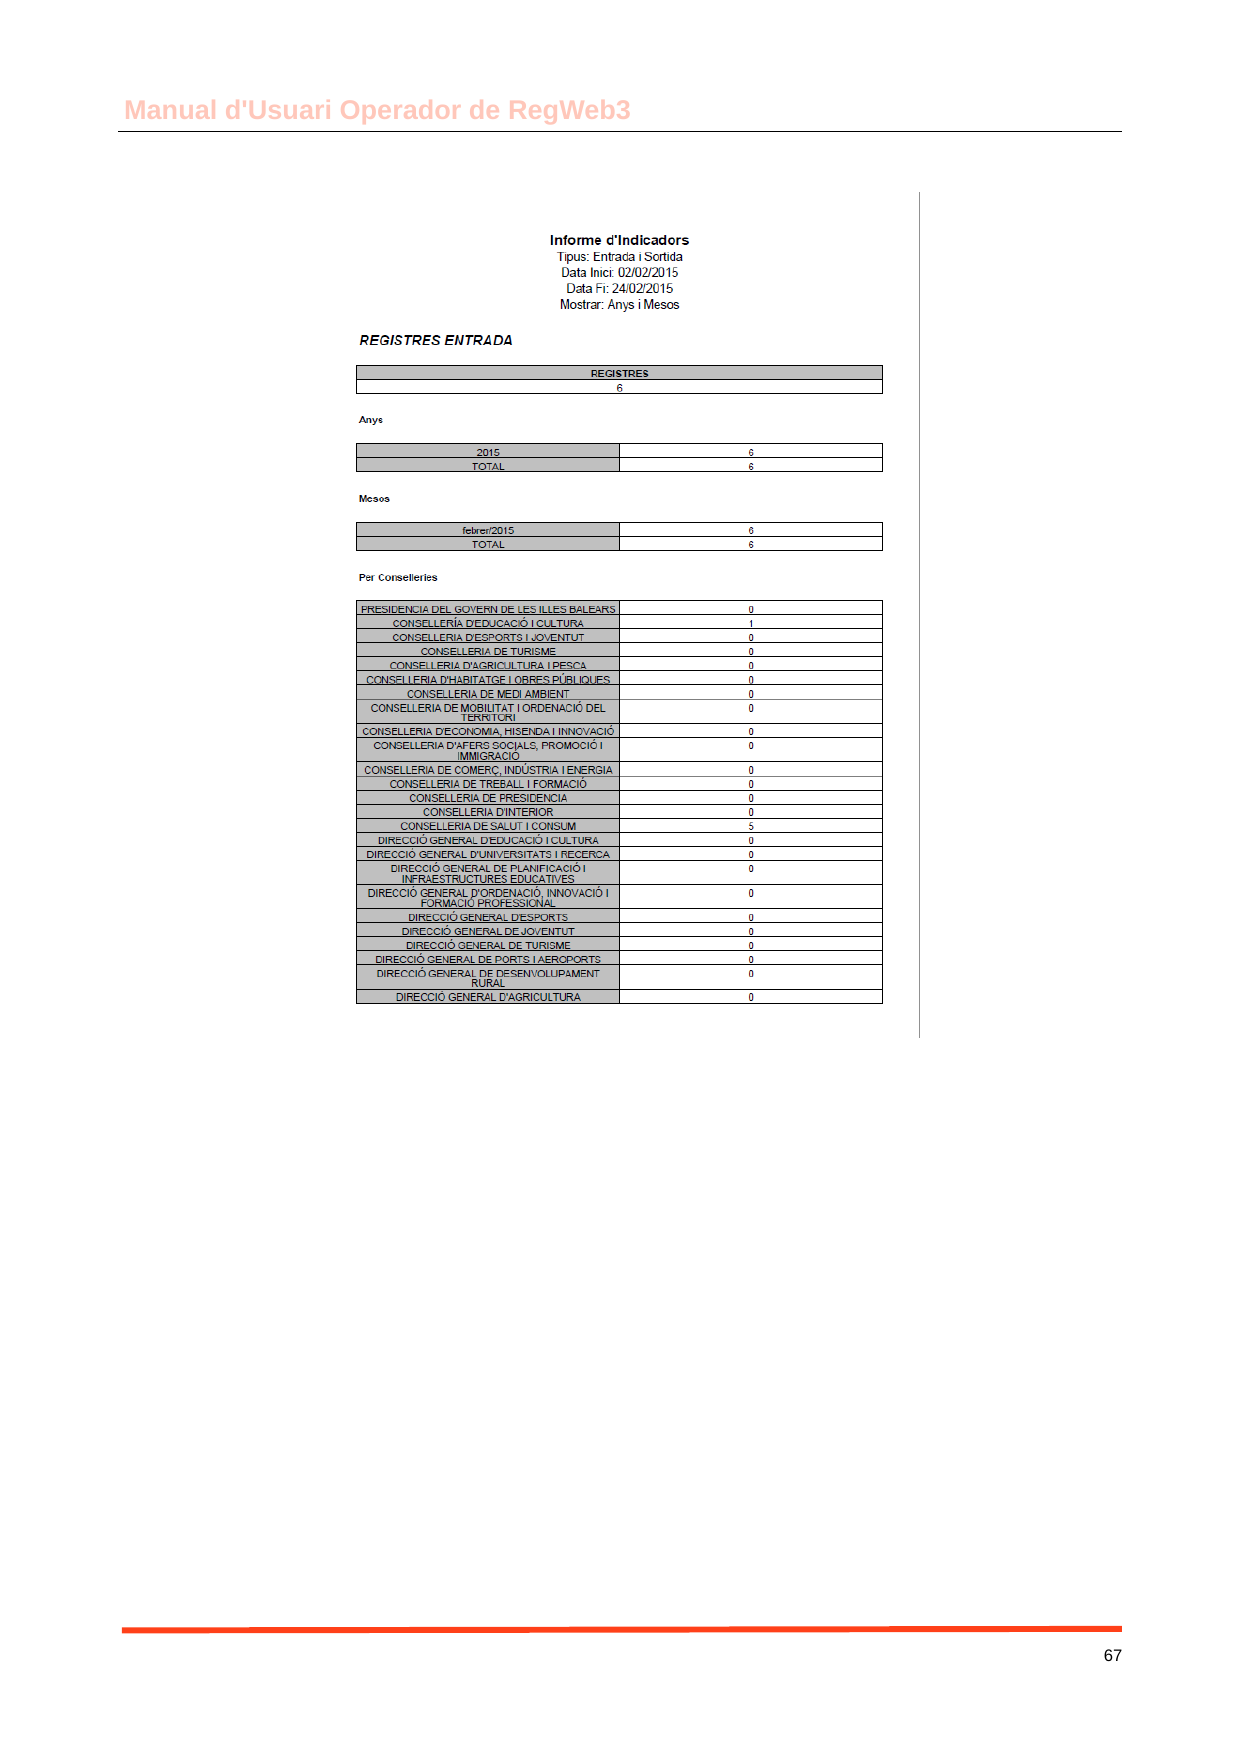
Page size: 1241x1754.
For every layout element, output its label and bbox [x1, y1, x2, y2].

picture [320, 192, 920, 1038]
